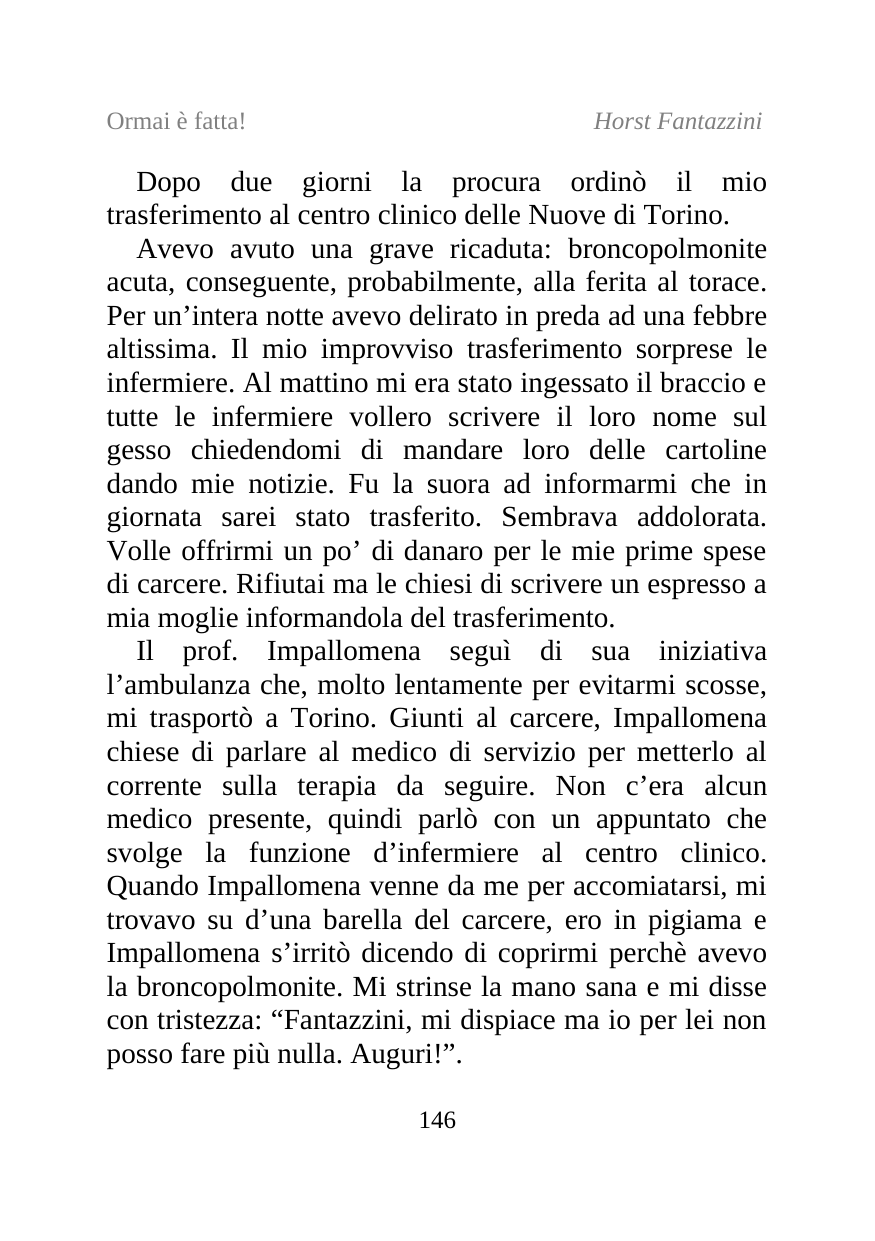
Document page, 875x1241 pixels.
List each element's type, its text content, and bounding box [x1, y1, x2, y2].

text Dopo due giorni la procura ordinò il mio trasferimento al centro clinico delle Nuove di Torino. [106, 164, 768, 231]
text Avevo avuto una grave ricaduta: broncopolmonite acuta, conseguente, probabilmente, alla ferita al torace. Per un’intera notte avevo delirato in preda ad una febbre altissima. Il mio improvviso trasferimento sorprese le infermiere. Al mattino mi era stato ingessato il braccio e tutte le infermiere vollero scrivere il loro nome sul gesso chiedendomi di mandare loro delle cartoline dando mie notizie. Fu la suora ad informarmi che in giornata sarei stato trasferito. Sembrava addolorata. Volle offrirmi un po’ di danaro per le mie prime spese di carcere. Rifiutai ma le chiesi di scrivere un espresso a mia moglie informandola del trasferimento. [106, 231, 768, 633]
text Il prof. Impallomena seguì di sua iniziativa l’ambulanza che, molto lentamente per evitarmi scosse, mi trasportò a Torino. Giunti al carcere, Impallomena chiese di parlare al medico di servizio per metterlo al corrente sulla terapia da seguire. Non c’era alcun medico presente, quindi parlò con un appuntato che svolge la funzione d’infermiere al centro clinico. Quando Impallomena venne da me per accomiatarsi, mi trovavo su d’una barella del carcere, ero in pigiama e Impallomena s’irritò dicendo di coprirmi perchè avevo la broncopolmonite. Mi strinse la mano sana e mi disse con tristezza: “Fantazzini, mi dispiace ma io per lei non posso fare più nulla. Auguri!”. [106, 633, 768, 1069]
